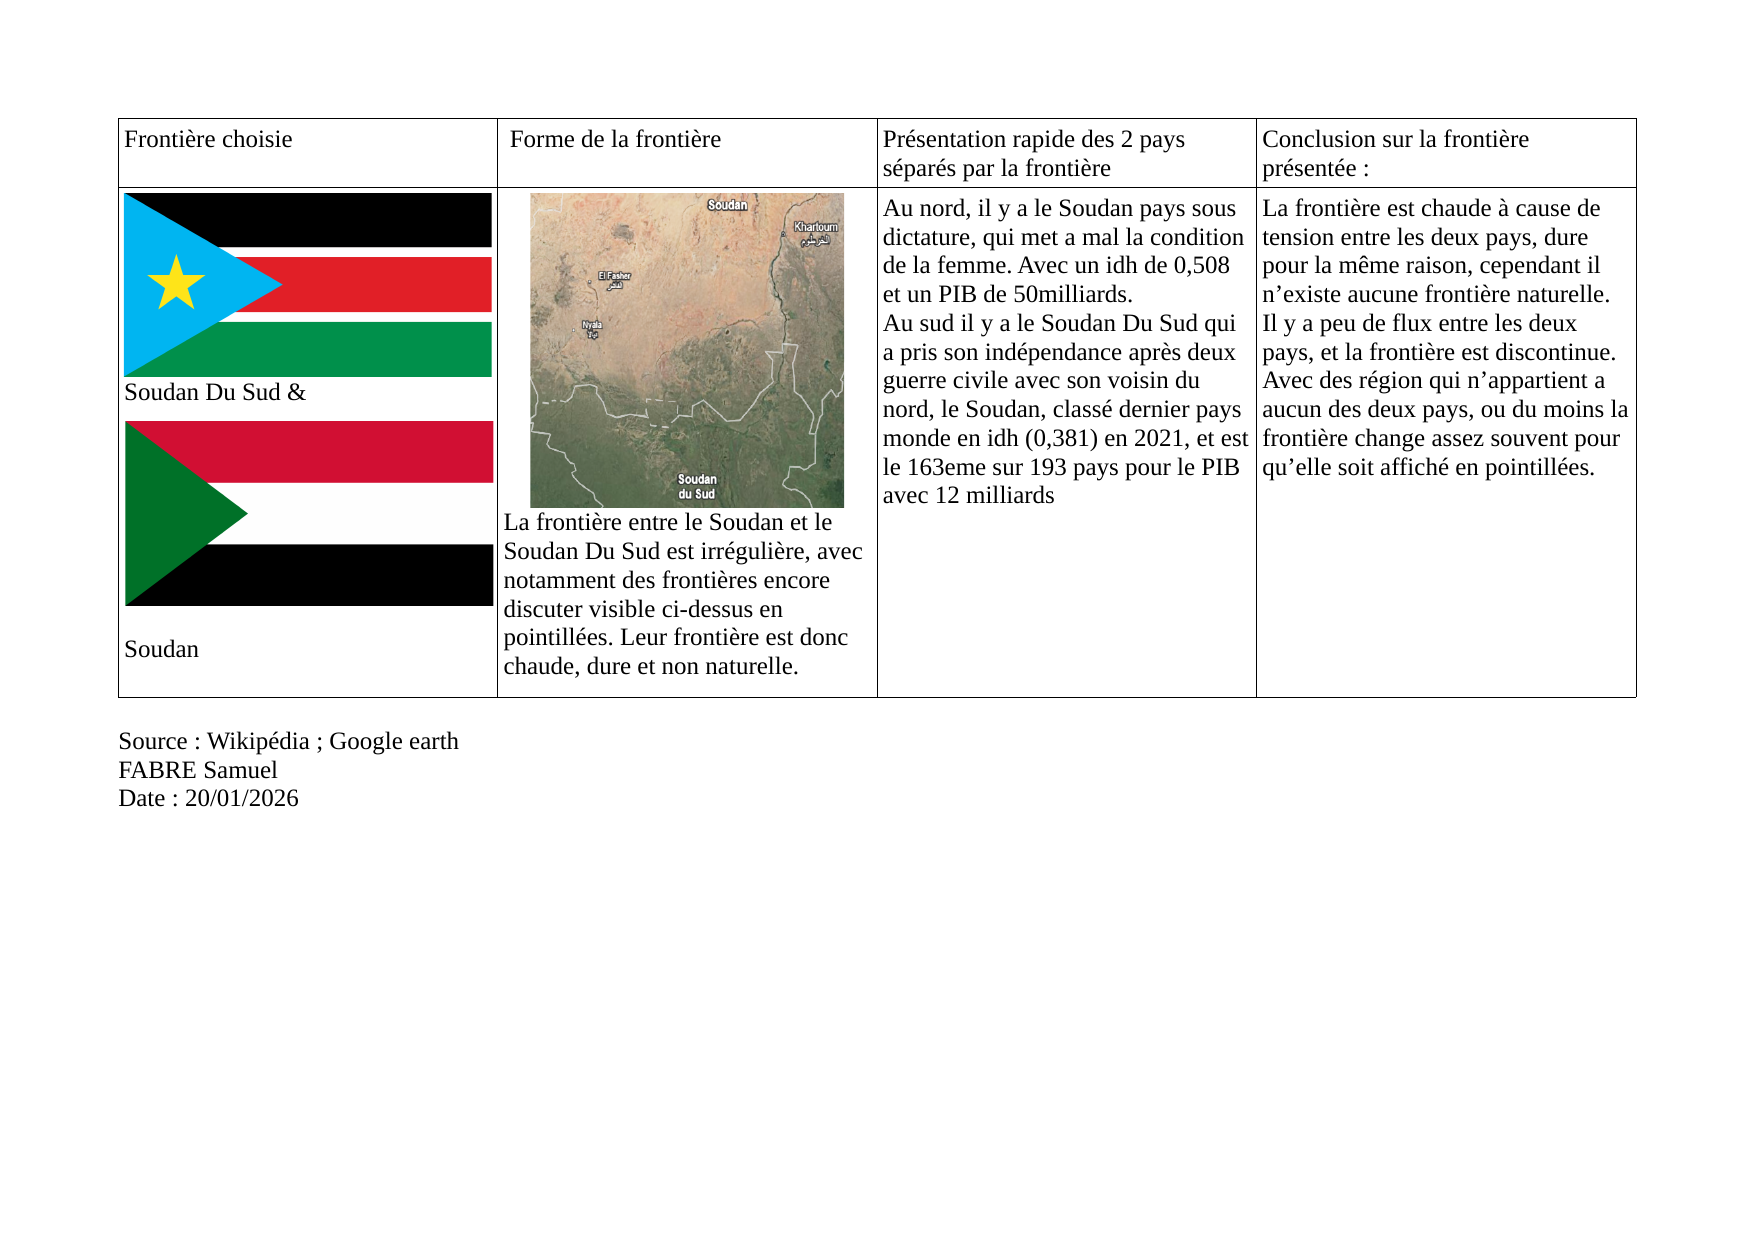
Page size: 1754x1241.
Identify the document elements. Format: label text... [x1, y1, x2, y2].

table_header Frontière choisie [119, 119, 497, 187]
table_header Présentation rapide des 2 pays séparés par la frontière [878, 119, 1256, 187]
table_header Forme de la frontière [498, 119, 877, 187]
picture [151, 257, 202, 307]
picture [125, 421, 494, 606]
table_cell Au nord, il y a le Soudan pays sous dictature, qui met a mal la condition de la femme. Avec un idh de 0,508 et un PIB de 50milliards. Au sud il y a le Soudan Du Sud qui a pris son indépendance après deux guerre civile avec son voisin du nord, le Soudan, classé dernier pays monde en idh (0,381) en 2021, et est le 163eme sur 193 pays pour le PIB avec 12 milliards [878, 188, 1256, 697]
picture [126, 193, 492, 377]
picture [530, 193, 845, 508]
text Source : Wikipédia ; Google earth [118, 726, 1636, 755]
text FABRE Samuel [118, 755, 1636, 783]
table_header Conclusion sur la frontière présentée : [1257, 119, 1636, 187]
table_cell La frontière est chaude à cause de tension entre les deux pays, dure pour la même raison, cependant il n’existe aucune frontière naturelle. Il y a peu de flux entre les deux pays, et la frontière est discontinue. Avec des région qui n’appartient a aucun des deux pays, ou du moins la frontière change assez souvent pour qu’elle soit affiché en pointillées. [1257, 188, 1636, 697]
table_cell La frontière entre le Soudan et le Soudan Du Sud est irrégulière, avec notamment des frontières encore discuter visible ci-dessus en pointillées. Leur frontière est donc chaude, dure et non naturelle. [498, 188, 877, 697]
table_cell Soudan Du Sud & Soudan [119, 188, 497, 697]
text Date : 20/01/2026 [118, 783, 1636, 812]
